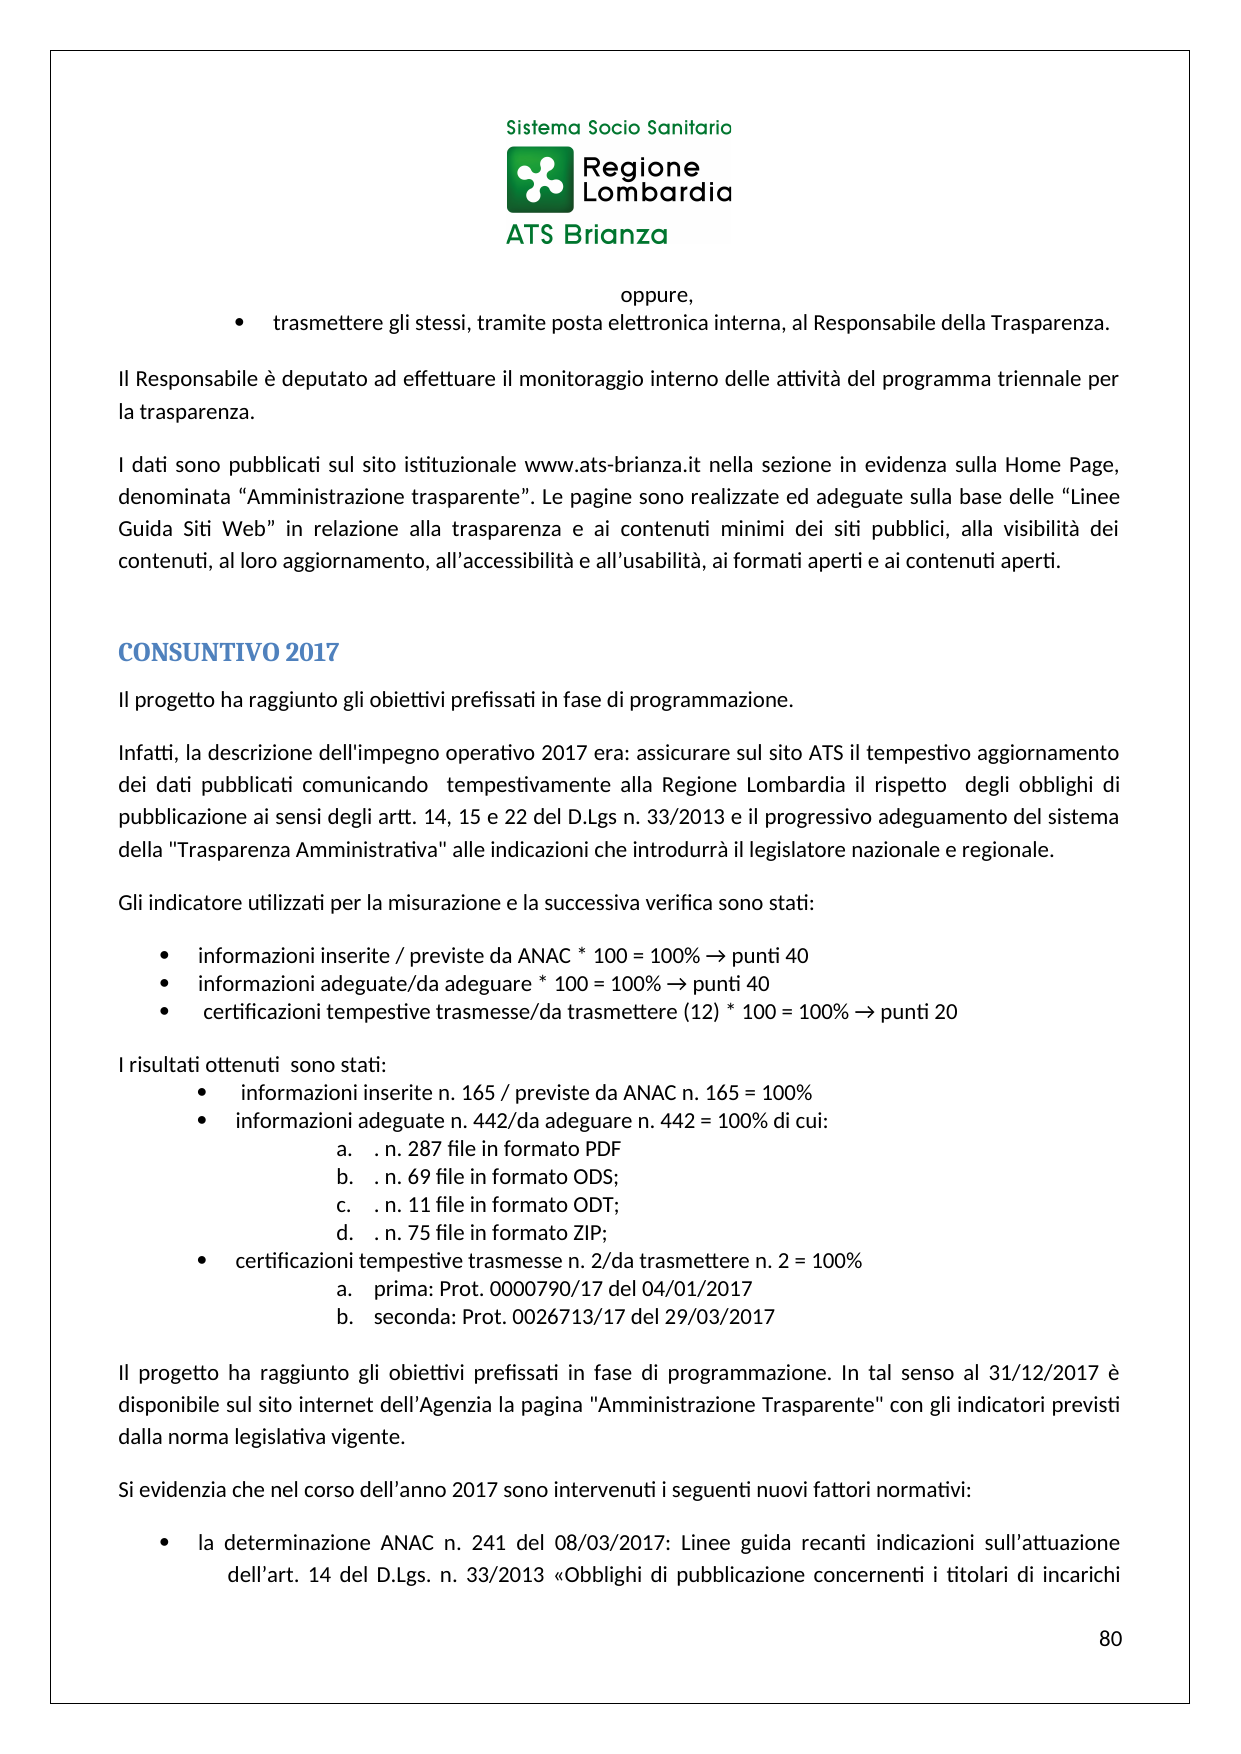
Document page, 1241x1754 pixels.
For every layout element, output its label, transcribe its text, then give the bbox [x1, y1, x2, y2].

text Il progetto ha raggiunto gli obiettivi prefissati in fase di programmazione. [118, 685, 1122, 713]
text Si evidenzia che nel corso dell’anno 2017 sono intervenuti i seguenti nuovi fattori normativi: [118, 1475, 1122, 1503]
list certificazioni tempestive trasmesse/da trasmettere (12) * 100 = 100% → punti 20 [160, 997, 1122, 1025]
list la determinazione ANAC n. 241 del 08/03/2017: Linee guida recanti indicazioni sull’attuazione dell’art. 14 del D.Lgs. n. 33/2013 «Obblighi di pubblicazione concernenti i titolari di incarichi [160, 1528, 1122, 1589]
list seconda: Prot. 0026713/17 del 29/03/2017 [336, 1302, 1122, 1330]
text I dati sono pubblicati sul sito istituzionale www.ats-brianza.it nella sezione in evidenza sulla Home Page, denominata “Amministrazione trasparente”. Le pagine sono realizzate ed adeguate sulla base delle “Linee Guida Siti Web” in relazione alla trasparenza e ai contenuti minimi dei siti pubblici, alla visibilità dei contenuti, al loro aggiornamento, all’accessibilità e all’usabilità, ai formati aperti e ai contenuti aperti. [118, 450, 1122, 574]
list . n. 75 file in formato ZIP; [336, 1218, 1122, 1246]
text Infatti, la descrizione dell'impegno operativo 2017 era: assicurare sul sito ATS il tempestivo aggiornamento dei dati pubblicati comunicando tempestivamente alla Regione Lombardia il rispetto degli obblighi di pubblicazione ai sensi degli artt. 14, 15 e 22 del D.Lgs n. 33/2013 e il progressivo adeguamento del sistema della "Trasparenza Amministrativa" alle indicazioni che introdurrà il legislatore nazionale e regionale. [118, 738, 1122, 863]
list trasmettere gli stessi, tramite posta elettronica interna, al Responsabile della Trasparenza. [235, 308, 1122, 337]
list informazioni adeguate n. 442/da adeguare n. 442 = 100% di cui: [198, 1106, 1122, 1134]
list prima: Prot. 0000790/17 del 04/01/2017 [336, 1274, 1122, 1302]
text oppure, [192, 281, 1122, 308]
list . n. 11 file in formato ODT; [336, 1190, 1122, 1218]
text Il progetto ha raggiunto gli obiettivi prefissati in fase di programmazione. In tal senso al 31/12/2017 è disponibile sul sito internet dell’Agenzia la pagina "Amministrazione Trasparente" con gli indicatori previsti dalla norma legislativa vigente. [118, 1358, 1122, 1450]
list informazioni inserite / previste da ANAC * 100 = 100% → punti 40 [160, 941, 1122, 969]
text Gli indicatore utilizzati per la misurazione e la successiva verifica sono stati: [118, 888, 1122, 916]
list informazioni adeguate/da adeguare * 100 = 100% → punti 40 [160, 969, 1122, 997]
list informazioni inserite n. 165 / previste da ANAC n. 165 = 100% [198, 1078, 1122, 1106]
text I risultati ottenuti sono stati: [118, 1050, 1122, 1078]
subtitle CONSUNTIVO 2017 [118, 637, 1122, 668]
list certificazioni tempestive trasmesse n. 2/da trasmettere n. 2 = 100% [198, 1246, 1122, 1274]
list . n. 287 file in formato PDF [336, 1134, 1122, 1162]
text Il Responsabile è deputato ad effettuare il monitoraggio interno delle attività del programma triennale per la trasparenza. [118, 364, 1122, 425]
list . n. 69 file in formato ODS; [336, 1162, 1122, 1190]
